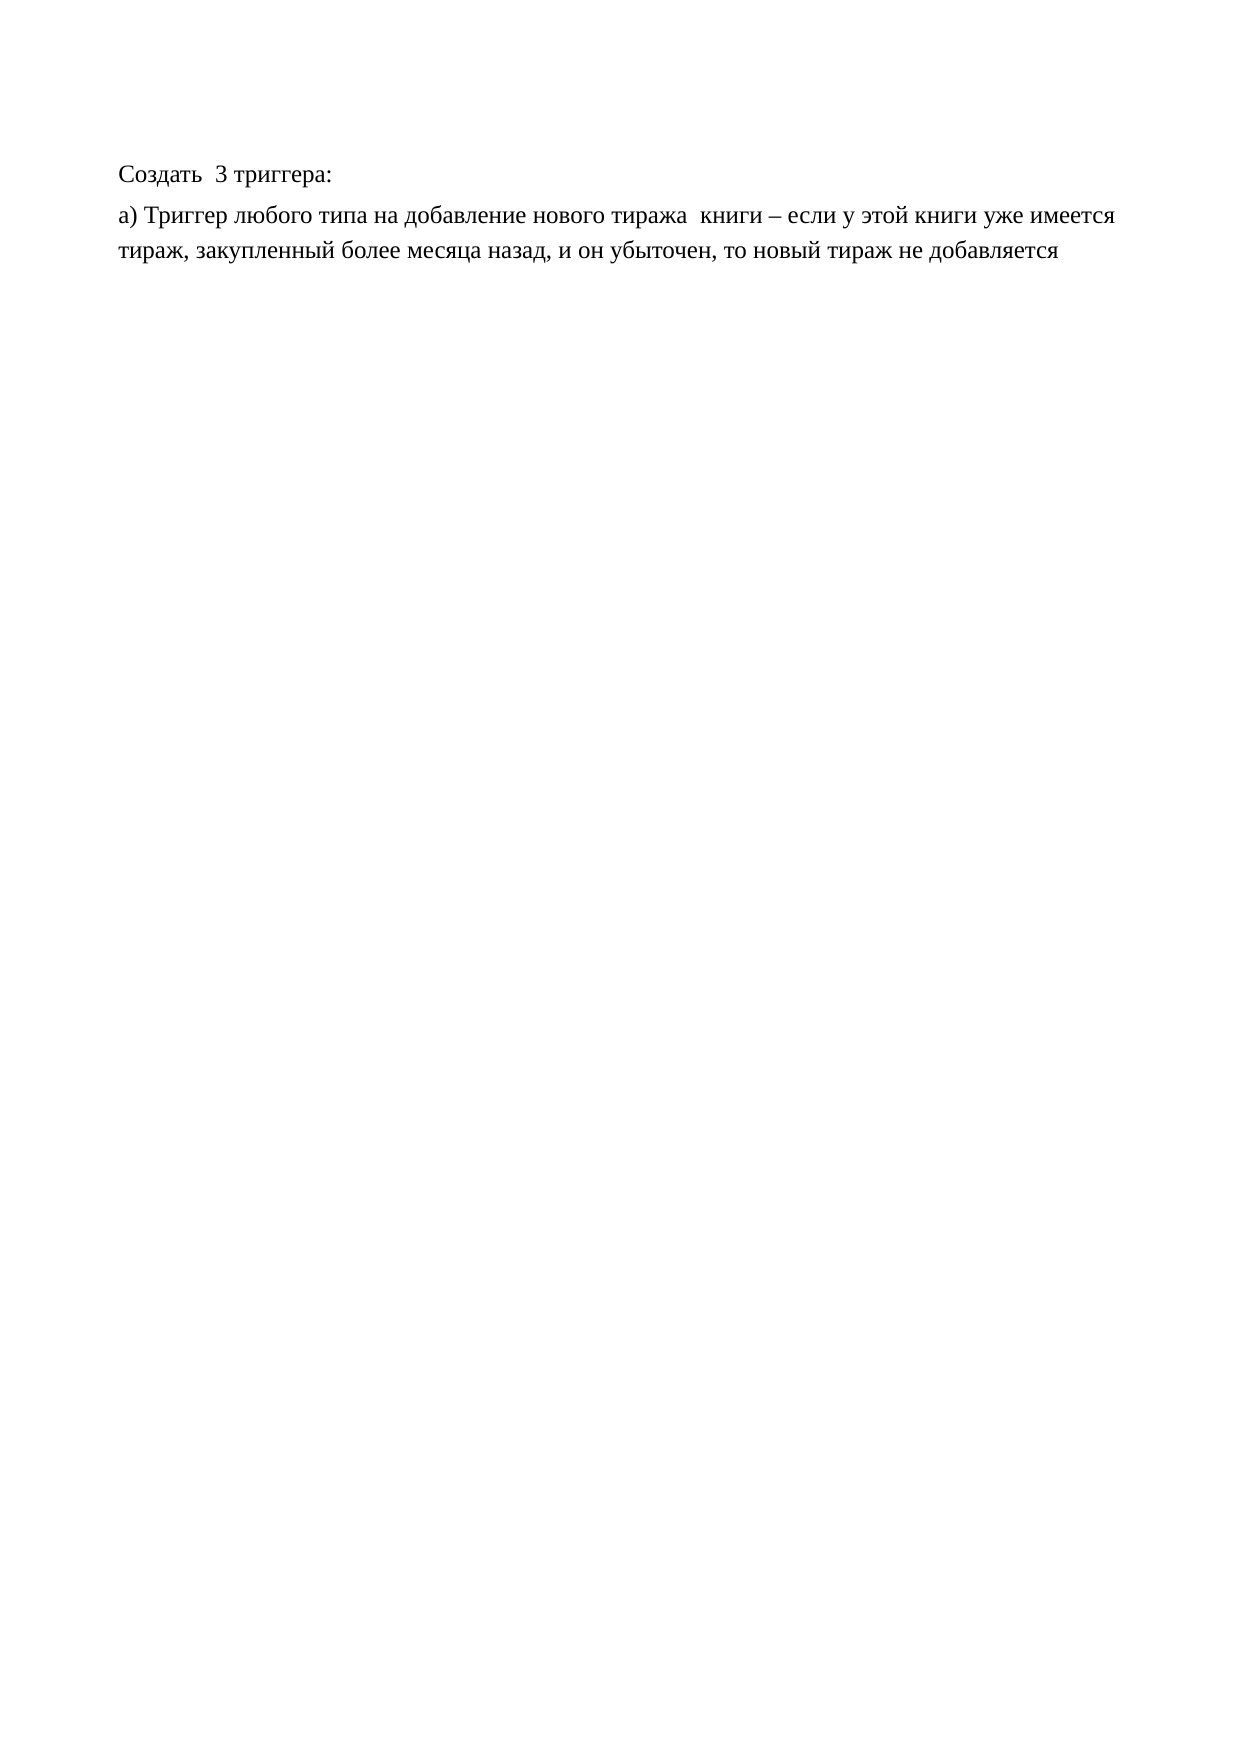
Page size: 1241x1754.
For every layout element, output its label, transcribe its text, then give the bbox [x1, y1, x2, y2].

text Создать 3 триггера: [118, 159, 1122, 188]
text a) Триггер любого типа на добавление нового тиража книги – если у этой книги уже имеется тираж, закупленный более месяца назад, и он убыточен, то новый тираж не добавляется [118, 201, 1122, 264]
